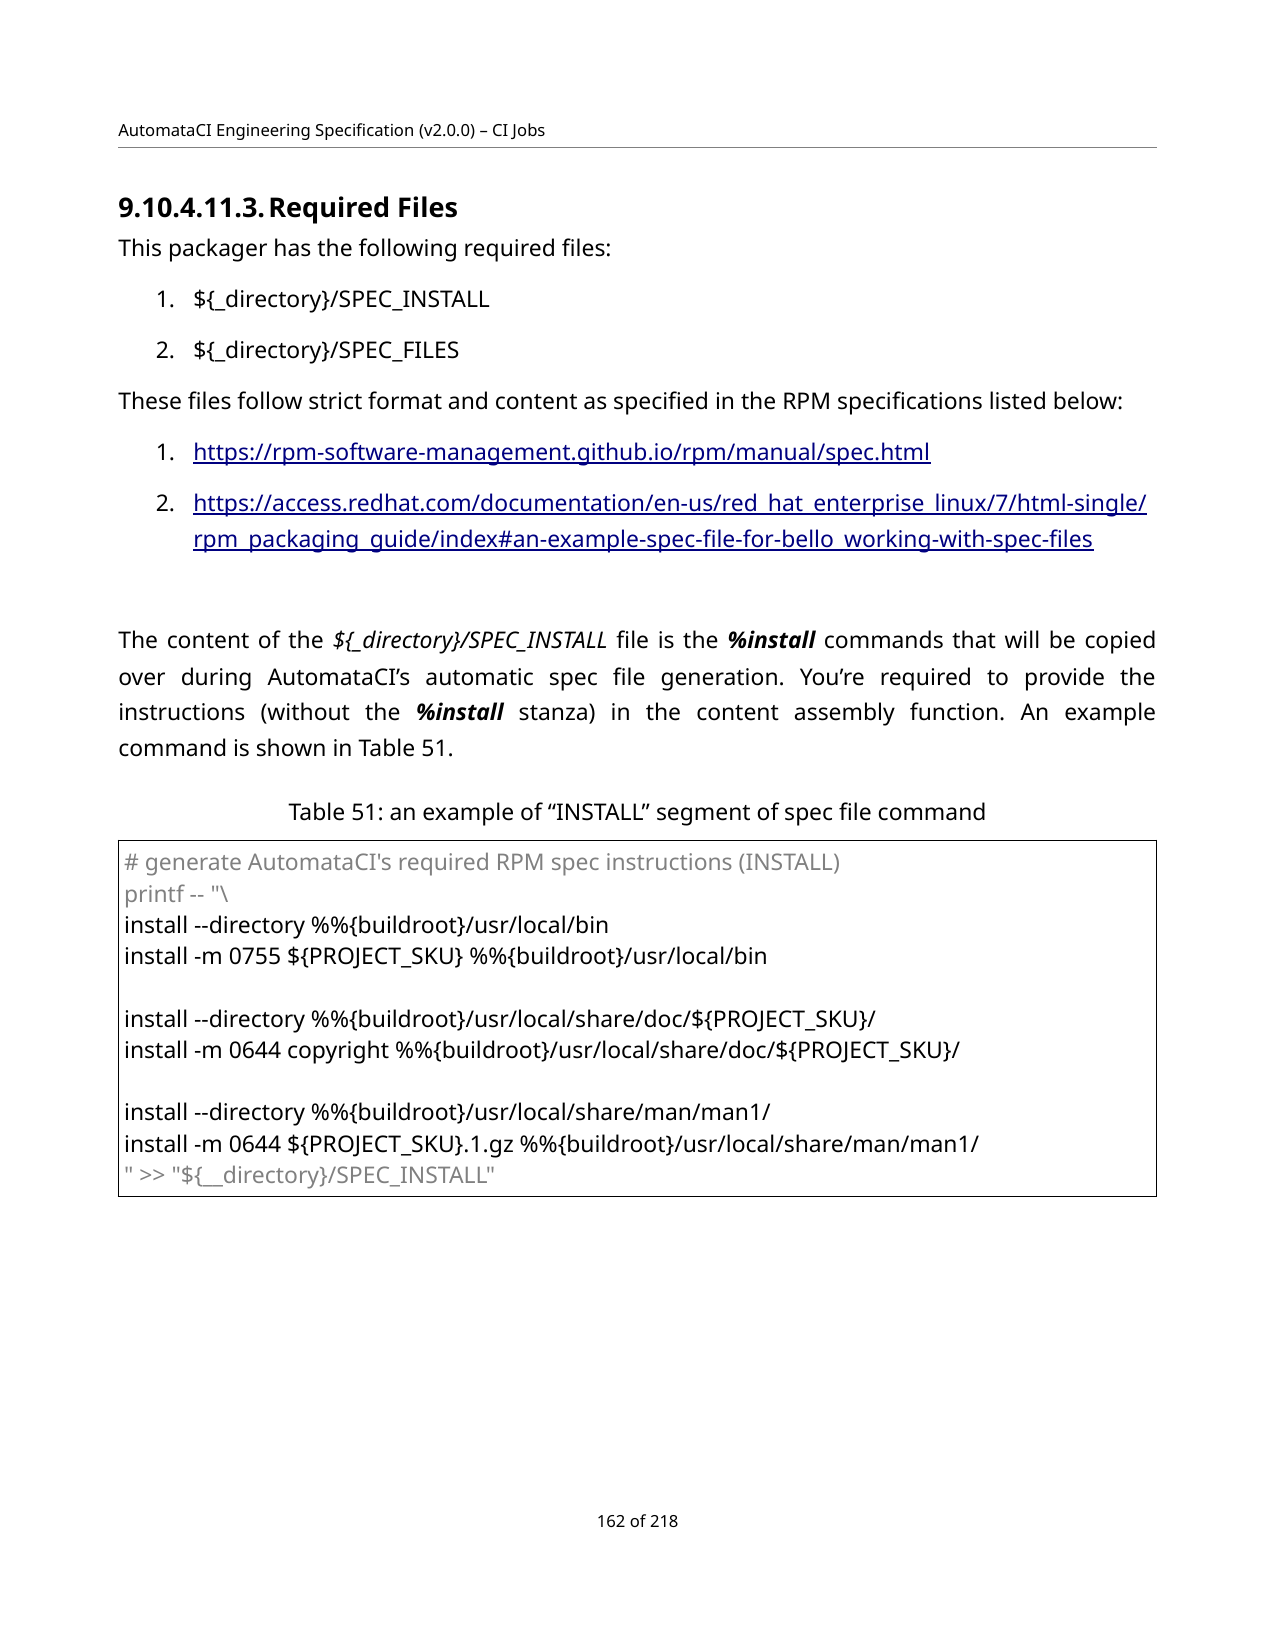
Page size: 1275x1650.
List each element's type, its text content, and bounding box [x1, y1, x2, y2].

list https://access.redhat.com/documentation/en-us/red_hat_enterprise_linux/7/html-single/rpm_packaging_guide/index#an-example-spec-file-for-bello_working-with-spec-files [156, 487, 1157, 554]
list https://rpm-software-management.github.io/rpm/manual/spec.html [156, 436, 1157, 467]
text Table 51: an example of “INSTALL” segment of spec file command [118, 796, 1157, 827]
text These files follow strict format and content as specified in the RPM specifications listed below: [118, 385, 1157, 416]
text This packager has the following required files: [118, 232, 1157, 263]
table_header # generate AutomataCI's required RPM spec instructions (INSTALL) printf -- "\ install --directory %%{buildroot}/usr/local/bin install -m 0755 ${PROJECT_SKU} %%{buildroot}/usr/local/bin install --directory %%{buildroot}/usr/local/share/doc/${PROJECT_SKU}/ install -m 0644 copyright %%{buildroot}/usr/local/share/doc/${PROJECT_SKU}/ install --directory %%{buildroot}/usr/local/share/man/man1/ install -m 0644 ${PROJECT_SKU}.1.gz %%{buildroot}/usr/local/share/man/man1/ " >> "${__directory}/SPEC_INSTALL" [119, 841, 1156, 1196]
list ${_directory}/SPEC_FILES [156, 334, 1157, 365]
text The content of the ${_directory}/SPEC_INSTALL file is the %install commands that will be copied over during AutomataCI’s automatic spec file generation. You’re required to provide the instructions (without the %install stanza) in the content assembly function. An example command is shown in Table 51. [118, 624, 1157, 763]
list ${_directory}/SPEC_INSTALL [156, 283, 1157, 314]
subtitle Required Files [118, 189, 1157, 226]
